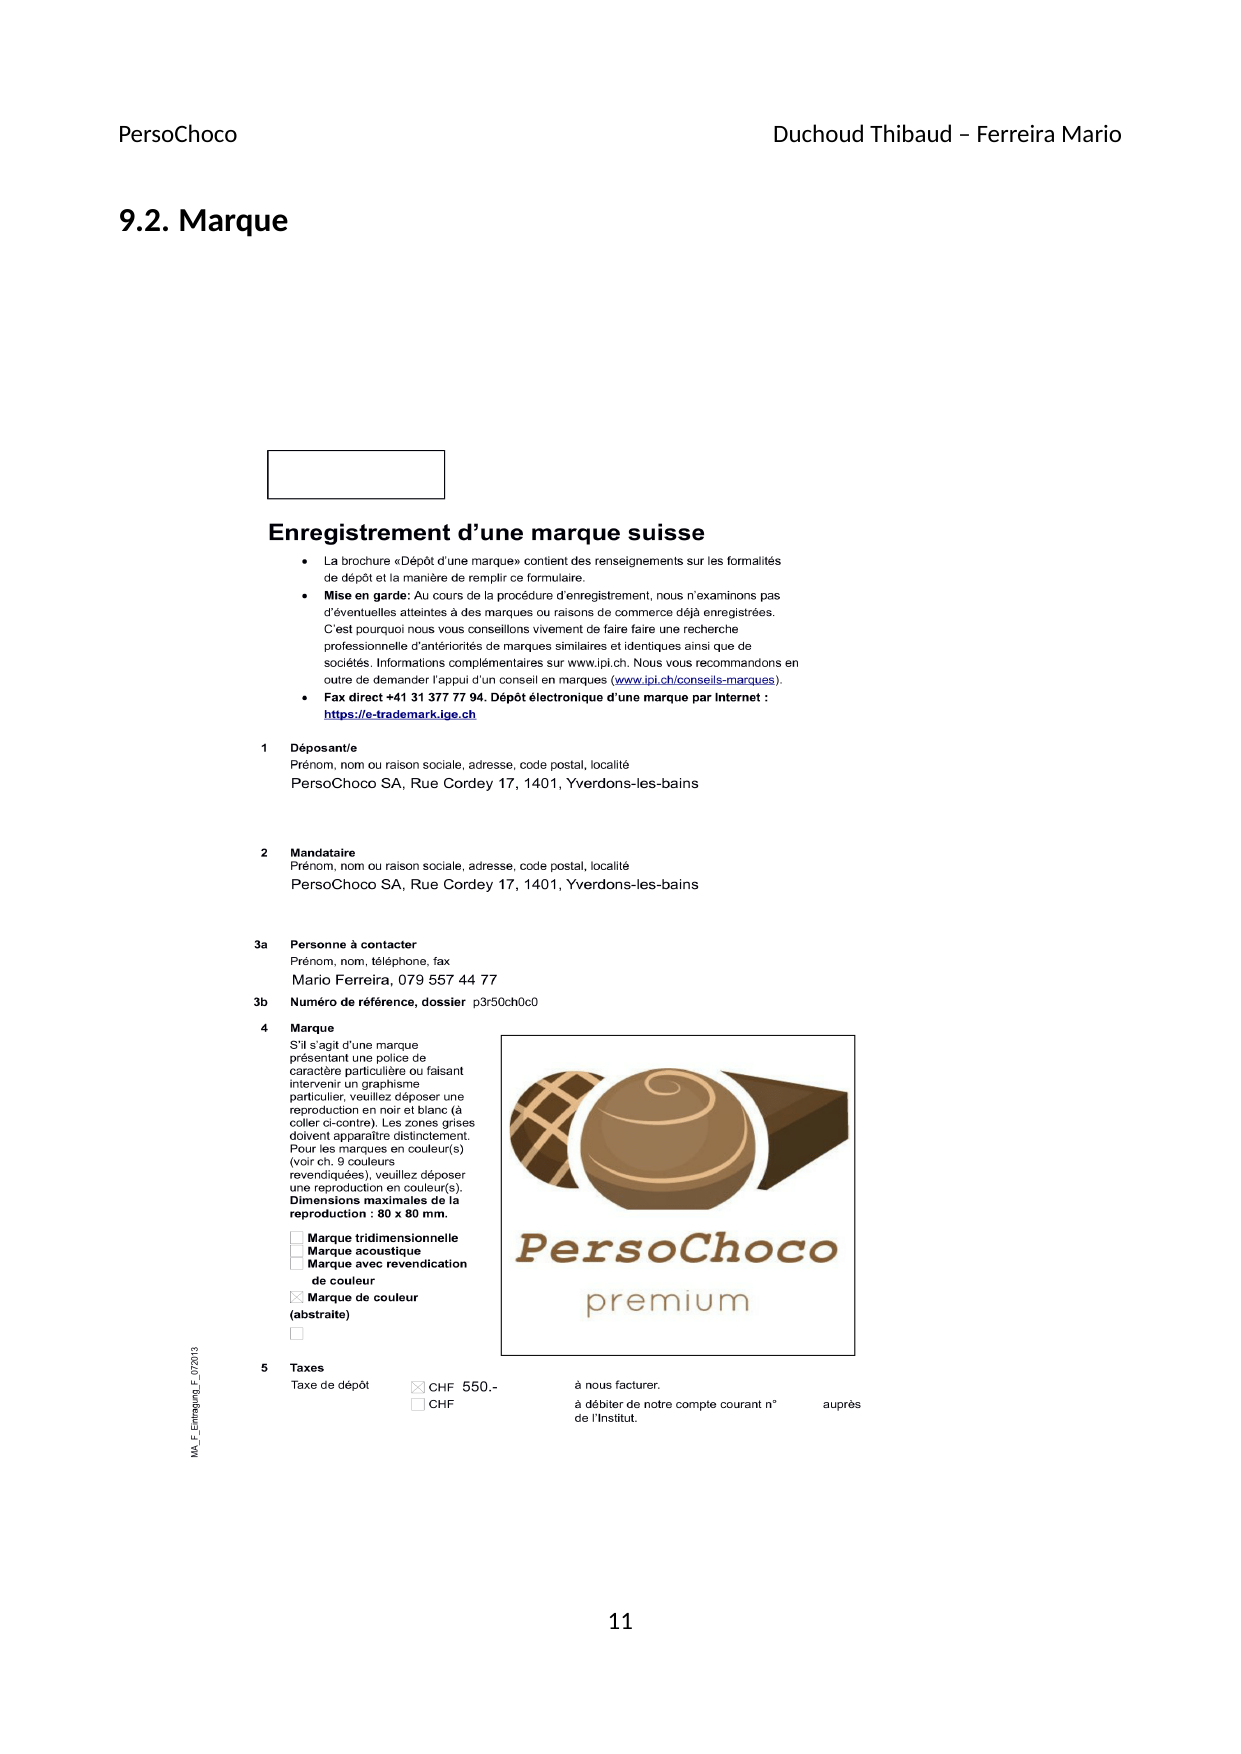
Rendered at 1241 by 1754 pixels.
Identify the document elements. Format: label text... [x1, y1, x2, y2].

picture [157, 290, 1084, 1477]
subtitle Marque [118, 199, 1122, 240]
